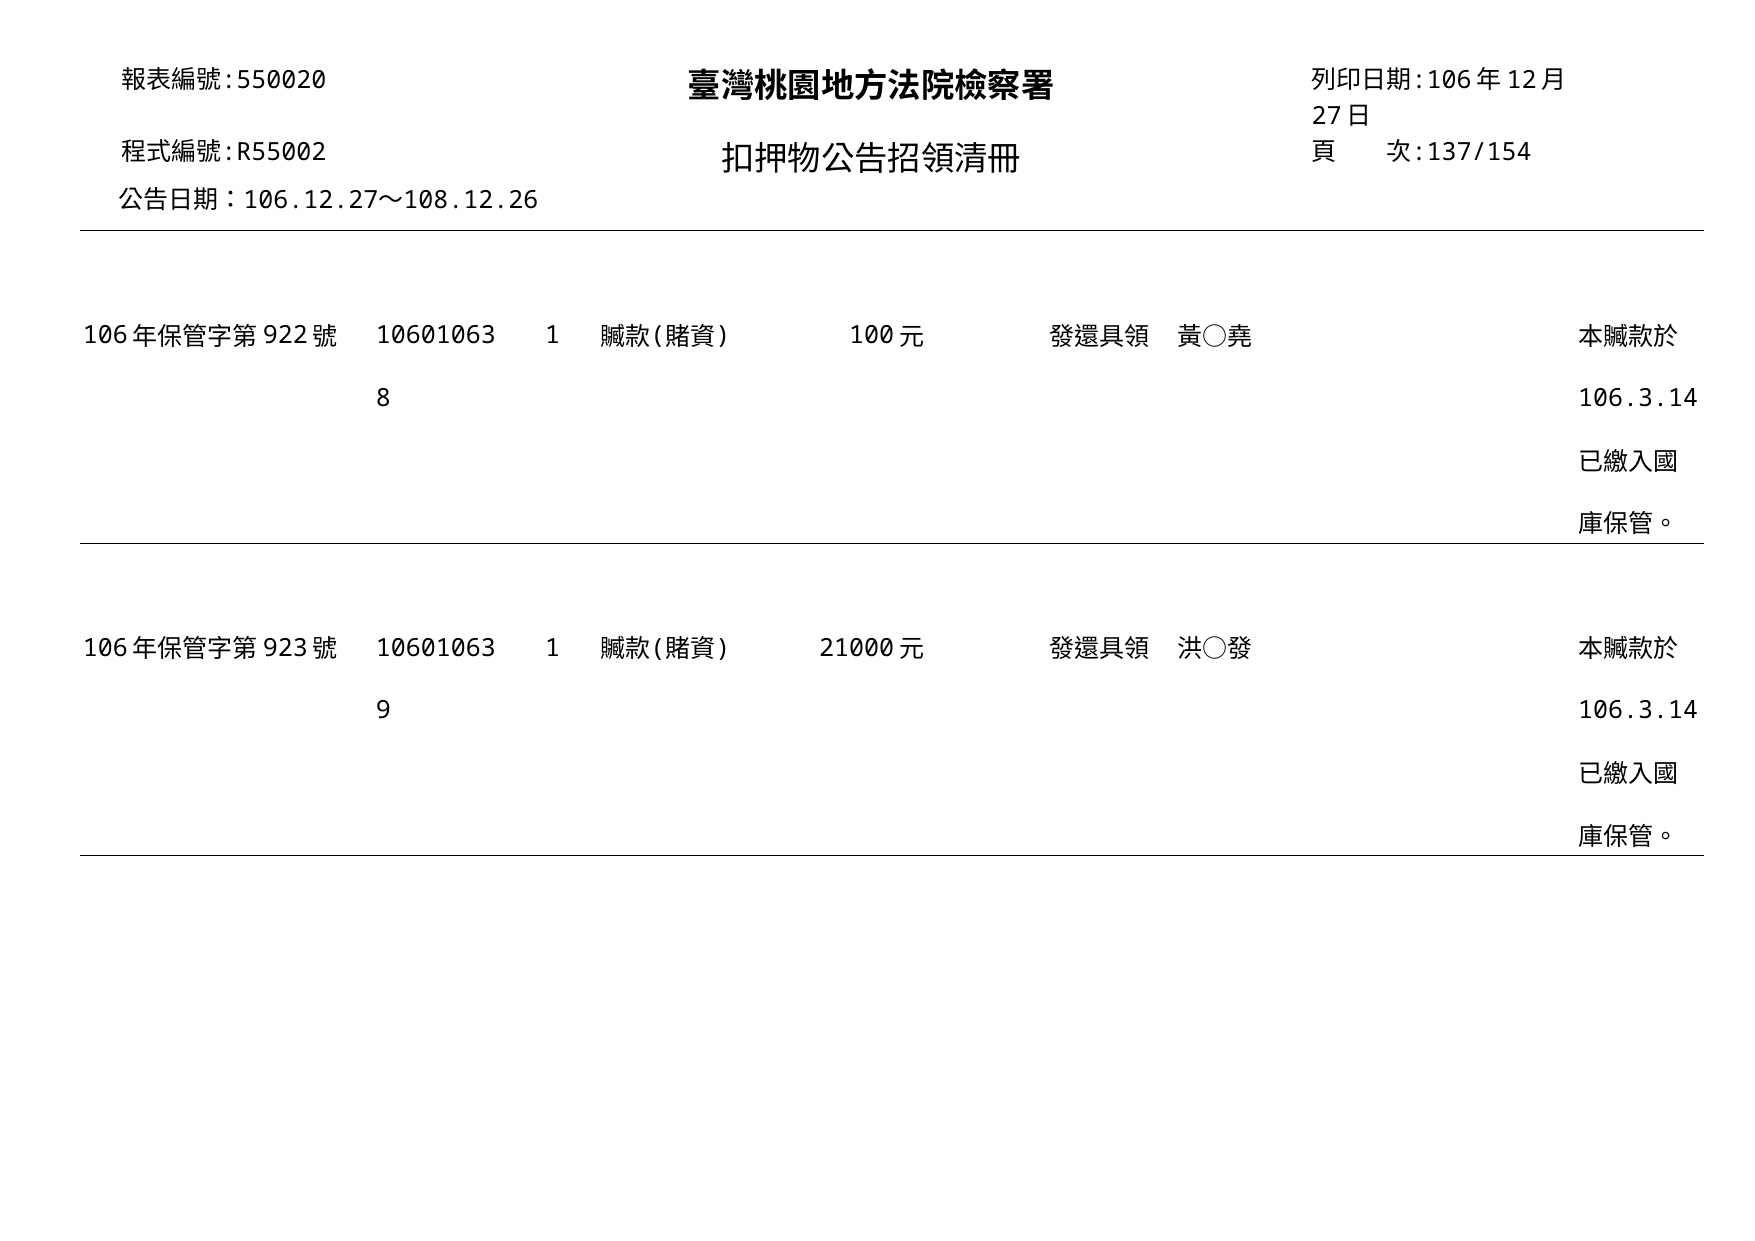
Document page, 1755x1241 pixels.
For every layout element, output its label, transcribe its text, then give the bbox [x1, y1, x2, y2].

table_cell 100元 [808, 231, 927, 542]
table_cell 1 [507, 544, 597, 855]
table_cell 106年保管字第923號 [80, 544, 373, 855]
table_cell 贓款(賭資) [597, 231, 807, 542]
table_cell 洪○發 [1175, 544, 1317, 855]
table_cell 106010638 [373, 231, 507, 542]
table_cell 發還具領 [1046, 544, 1175, 855]
table_cell 本贓款於106.3.14已繳入國庫保管。 [1575, 231, 1704, 542]
table_cell 106010639 [373, 544, 507, 855]
table_cell [927, 231, 1046, 542]
table_cell 本贓款於106.3.14已繳入國庫保管。 [1575, 544, 1704, 855]
table_cell 黃○堯 [1175, 231, 1317, 542]
table_cell 106年保管字第922號 [80, 231, 373, 542]
table_cell [1317, 231, 1575, 542]
table_cell 1 [507, 231, 597, 542]
table_cell [927, 544, 1046, 855]
table_cell 贓款(賭資) [597, 544, 807, 855]
table_cell 發還具領 [1046, 231, 1175, 542]
table_cell [1317, 544, 1575, 855]
table_cell 21000元 [808, 544, 927, 855]
